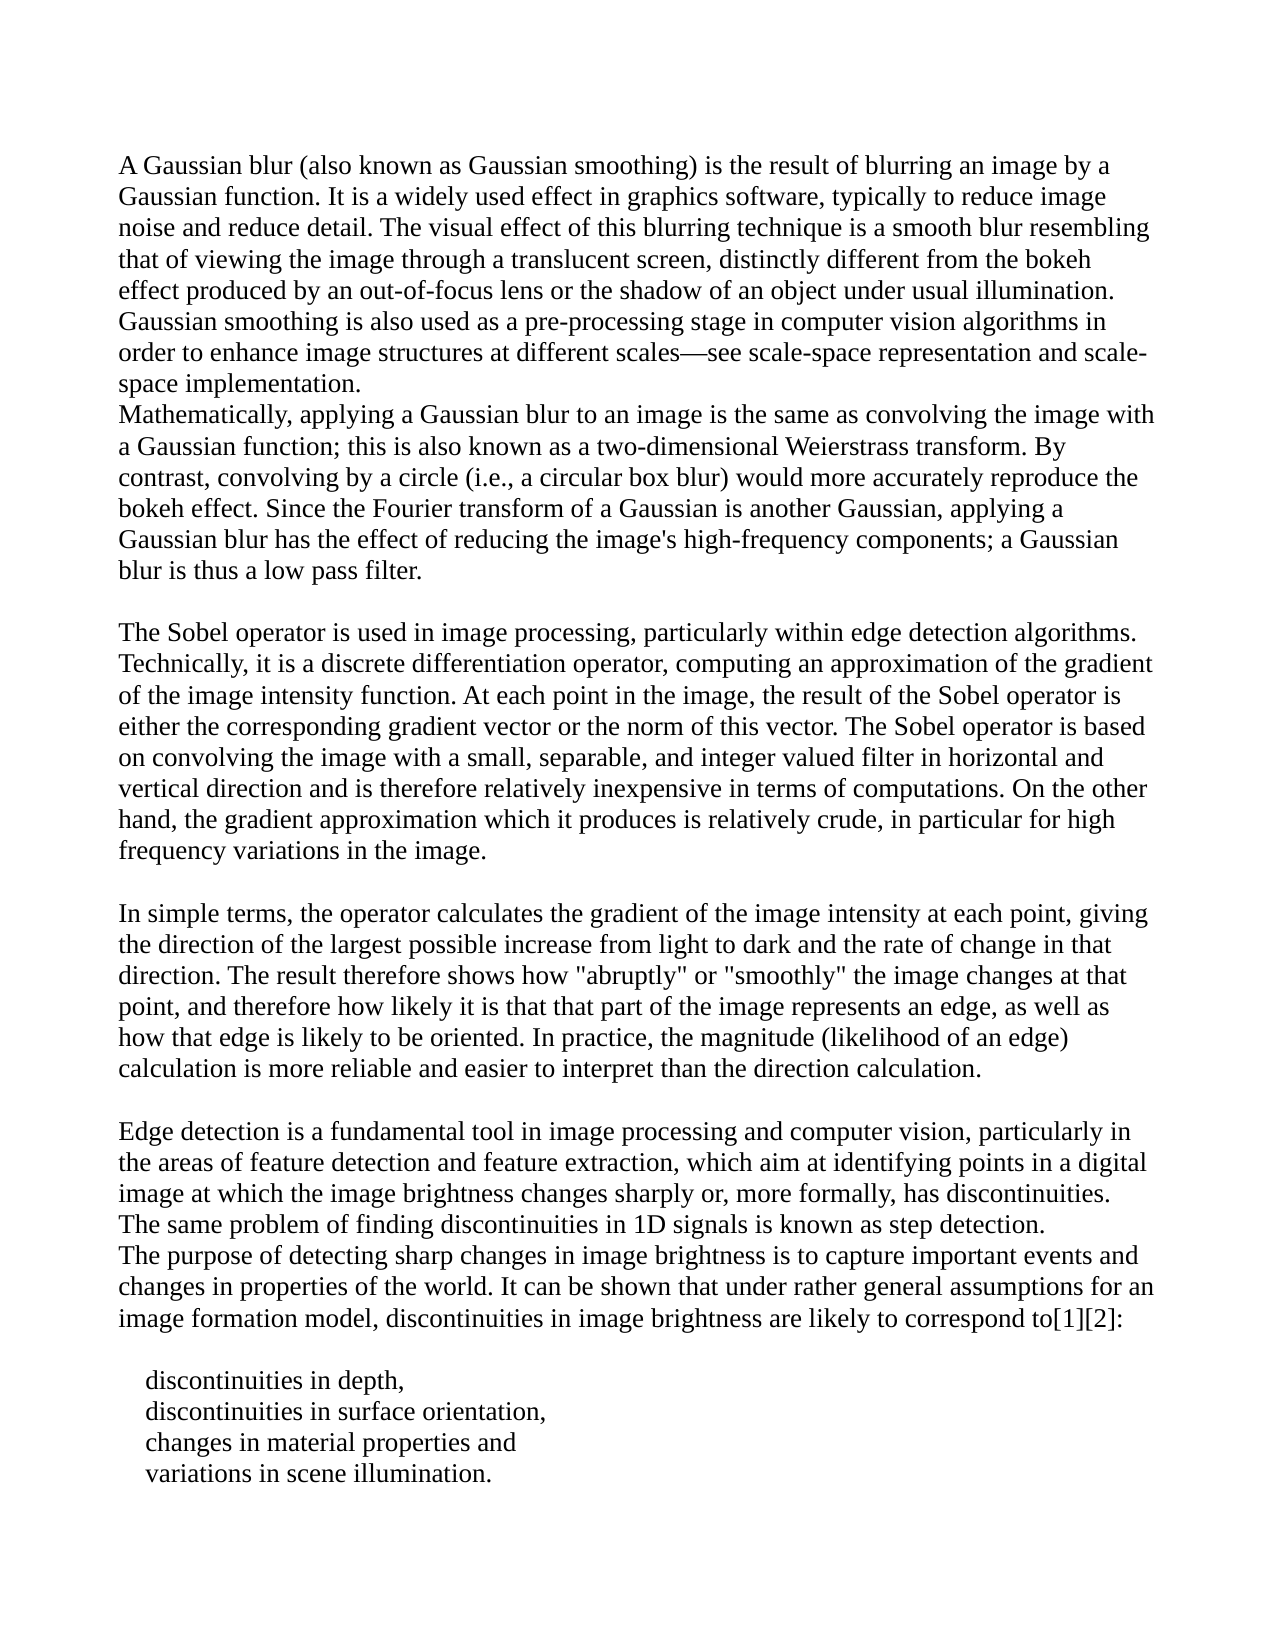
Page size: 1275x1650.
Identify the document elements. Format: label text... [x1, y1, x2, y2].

text In simple terms, the operator calculates the gradient of the image intensity at each point, giving the direction of the largest possible increase from light to dark and the rate of change in that direction. The result therefore shows how "abruptly" or "smoothly" the image changes at that point, and therefore how likely it is that that part of the image represents an edge, as well as how that edge is likely to be oriented. In practice, the magnitude (likelihood of an edge) calculation is more reliable and easier to interpret than the direction calculation. [118, 897, 1157, 1084]
text The Sobel operator is used in image processing, particularly within edge detection algorithms. Technically, it is a discrete differentiation operator, computing an approximation of the gradient of the image intensity function. At each point in the image, the result of the Sobel operator is either the corresponding gradient vector or the norm of this vector. The Sobel operator is based on convolving the image with a small, separable, and integer valued filter in horizontal and vertical direction and is therefore relatively inexpensive in terms of computations. On the other hand, the gradient approximation which it produces is relatively crude, in particular for high frequency variations in the image. [118, 616, 1157, 866]
text variations in scene illumination. [118, 1457, 1157, 1488]
text Mathematically, applying a Gaussian blur to an image is the same as convolving the image with a Gaussian function; this is also known as a two-dimensional Weierstrass transform. By contrast, convolving by a circle (i.e., a circular box blur) would more accurately reproduce the bokeh effect. Since the Fourier transform of a Gaussian is another Gaussian, applying a Gaussian blur has the effect of reducing the image's high-frequency components; a Gaussian blur is thus a low pass filter. [118, 398, 1157, 585]
text Edge detection is a fundamental tool in image processing and computer vision, particularly in the areas of feature detection and feature extraction, which aim at identifying points in a digital image at which the image brightness changes sharply or, more formally, has discontinuities. The same problem of finding discontinuities in 1D signals is known as step detection. [118, 1115, 1157, 1239]
text The purpose of detecting sharp changes in image brightness is to capture important events and changes in properties of the world. It can be shown that under rather general assumptions for an image formation model, discontinuities in image brightness are likely to correspond to[1][2]: [118, 1239, 1157, 1333]
text A Gaussian blur (also known as Gaussian smoothing) is the result of blurring an image by a Gaussian function. It is a widely used effect in graphics software, typically to reduce image noise and reduce detail. The visual effect of this blurring technique is a smooth blur resembling that of viewing the image through a translucent screen, distinctly different from the bokeh effect produced by an out-of-focus lens or the shadow of an object under usual illumination. Gaussian smoothing is also used as a pre-processing stage in computer vision algorithms in order to enhance image structures at different scales—see scale-space representation and scale-space implementation. [118, 149, 1157, 398]
text discontinuities in depth, [118, 1364, 1157, 1395]
text changes in material properties and [118, 1426, 1157, 1457]
text discontinuities in surface orientation, [118, 1395, 1157, 1426]
